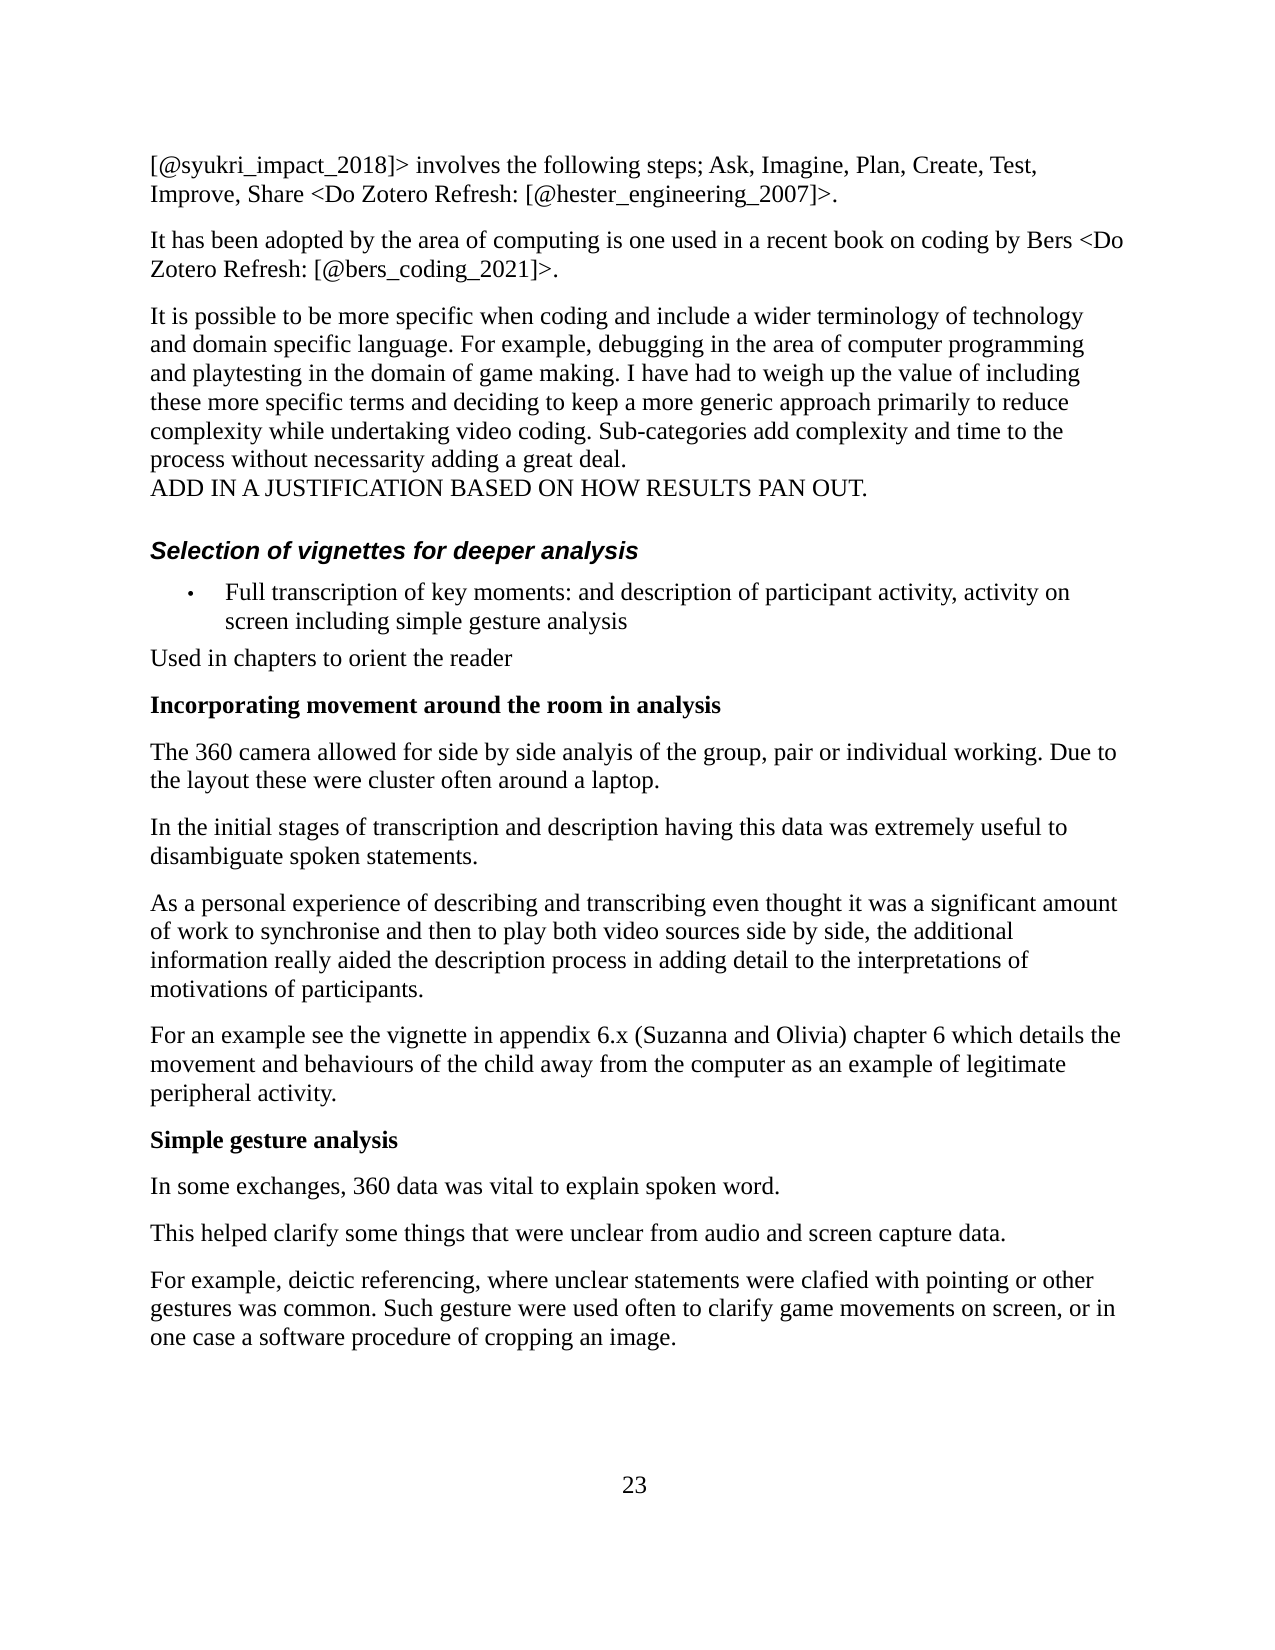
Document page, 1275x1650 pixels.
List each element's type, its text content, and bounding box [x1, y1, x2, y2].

text For an example see the vignette in appendix 6.x (Suzanna and Olivia) chapter 6 which details the movement and behaviours of the child away from the computer as an example of legitimate peripheral activity. [150, 1021, 1125, 1107]
text As a personal experience of describing and transcribing even thought it was a significant amount of work to synchronise and then to play both video sources side by side, the additional information really aided the description process in adding detail to the interpretations of motivations of participants. [150, 888, 1125, 1003]
text For example, deictic referencing, where unclear statements were clafied with pointing or other gestures was common. Such gesture were used often to clarify game movements on screen, or in one case a software procedure of cropping an image. [150, 1265, 1125, 1351]
text In the initial stages of transcription and description having this data was extremely useful to disambiguate spoken statements. [150, 812, 1125, 870]
text [@syukri_impact_2018]> involves the following steps; Ask, Imagine, Plan, Create, Test, Improve, Share <Do Zotero Refresh: [@hester_engineering_2007]>. [150, 150, 1125, 207]
text Incorporating movement around the room in analysis [150, 690, 1125, 719]
text Used in chapters to orient the reader [150, 643, 1125, 672]
text It is possible to be more specific when coding and include a wider terminology of technology and domain specific language. For example, debugging in the area of computer programming and playtesting in the domain of game making. I have had to weigh up the value of including these more specific terms and deciding to keep a more generic approach primarily to reduce complexity while undertaking video coding. Sub-categories add complexity and time to the process without necessarity adding a great deal. ADD IN A JUSTIFICATION BASED ON HOW RESULTS PAN OUT. [150, 301, 1125, 502]
list Full transcription of key moments: and description of participant activity, activity on screen including simple gesture analysis [187, 577, 1125, 634]
text It has been adopted by the area of computing is one used in a recent book on coding by Bers <Do Zotero Refresh: [@bers_coding_2021]>. [150, 225, 1125, 283]
text Simple gesture analysis [150, 1125, 1125, 1153]
text This helped clarify some things that were unclear from audio and screen capture data. [150, 1218, 1125, 1247]
text The 360 camera allowed for side by side analyis of the group, pair or individual working. Due to the layout these were cluster often around a laptop. [150, 737, 1125, 794]
text In some exchanges, 360 data was vital to explain spoken word. [150, 1171, 1125, 1200]
subtitle Selection of vignettes for deeper analysis [150, 536, 1125, 564]
